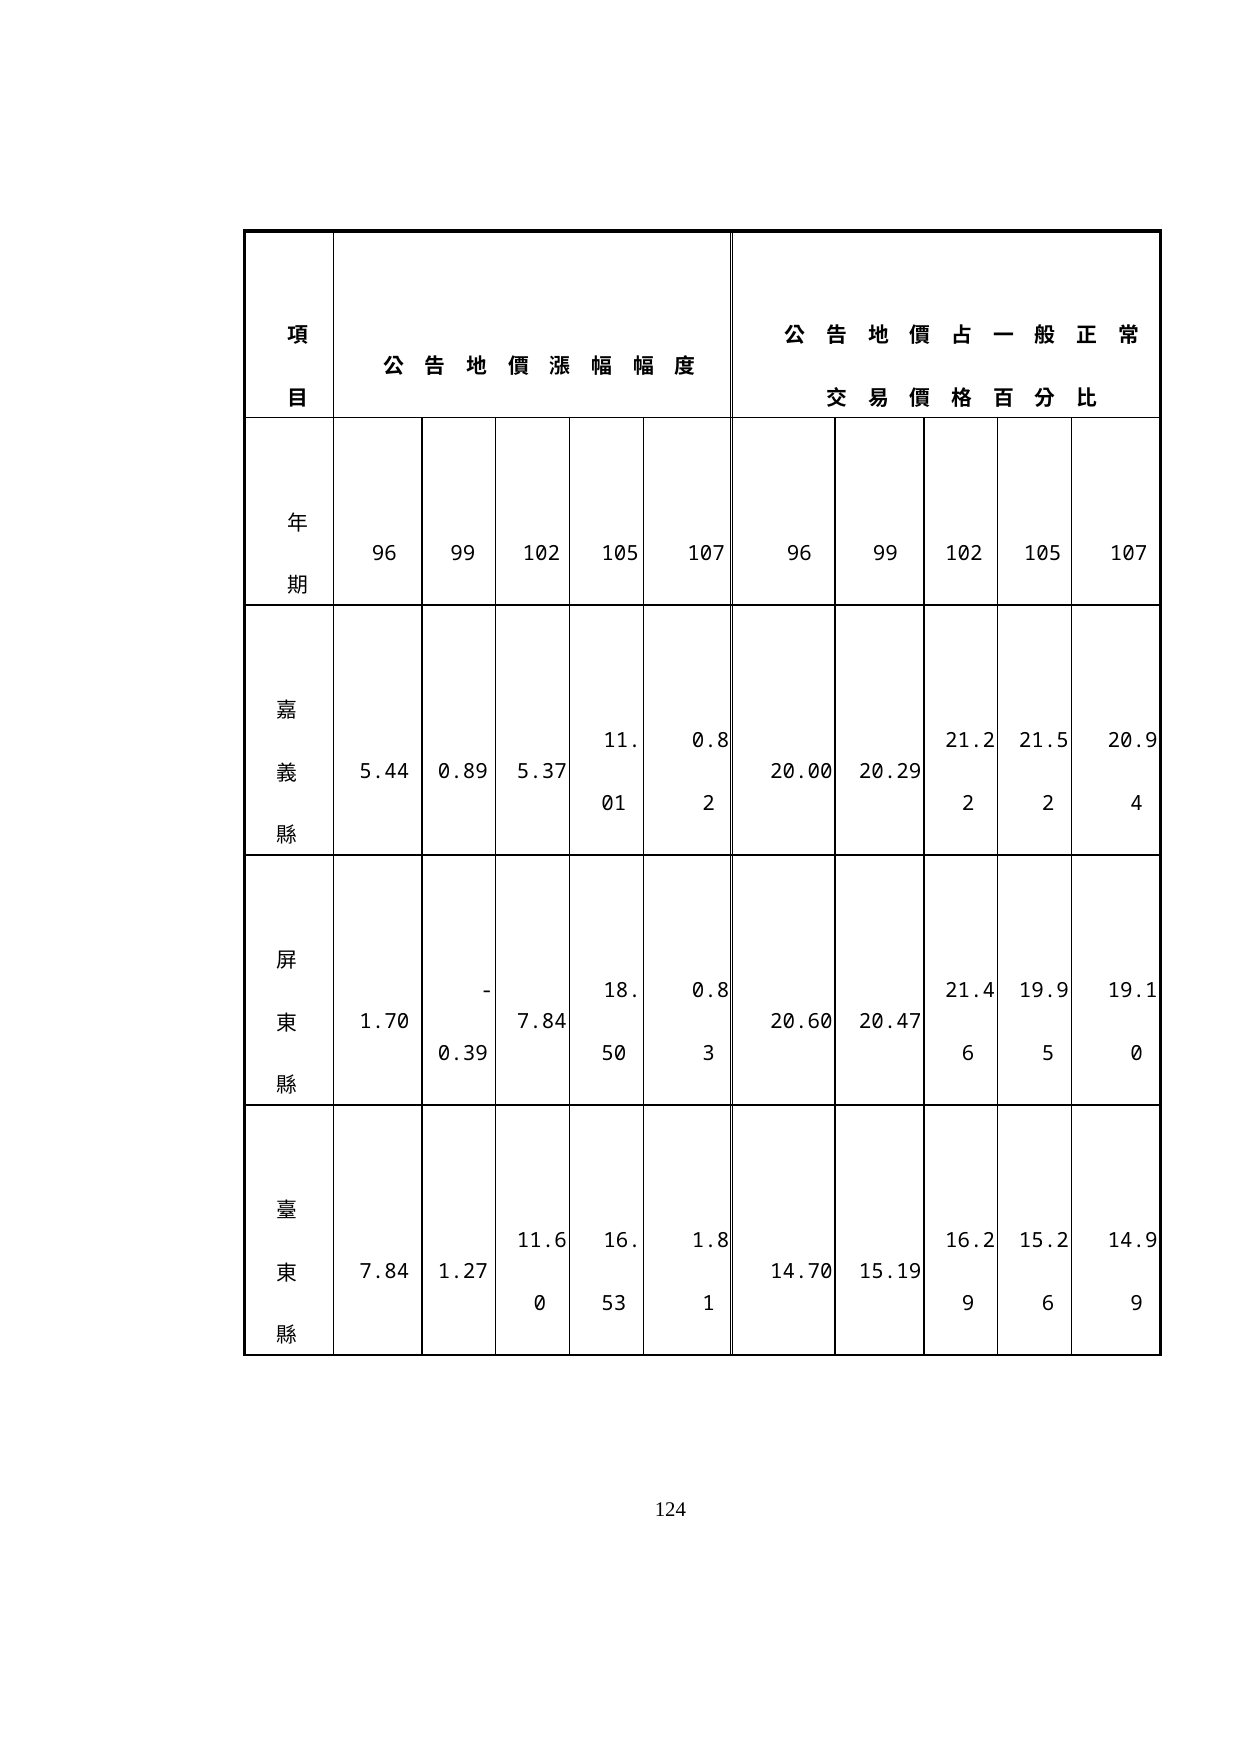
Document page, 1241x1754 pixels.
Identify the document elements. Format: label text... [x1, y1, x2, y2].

table_cell 105 [570, 418, 643, 604]
table_cell 99 [423, 418, 495, 604]
table_cell 5.37 [496, 606, 569, 854]
table_cell 99 [836, 418, 923, 604]
table_cell 19.10 [1072, 856, 1159, 1104]
table_cell 21.22 [925, 606, 997, 854]
table_cell 1.81 [644, 1106, 730, 1354]
table_cell 嘉義縣 [246, 606, 333, 854]
table_cell 臺東縣 [246, 1106, 333, 1354]
table_cell 107 [1072, 418, 1159, 604]
table_cell 11.60 [496, 1106, 569, 1354]
table_cell 102 [925, 418, 997, 604]
table_cell 107 [644, 418, 730, 604]
table_cell 16.29 [925, 1106, 997, 1354]
table_cell -0.39 [423, 856, 495, 1104]
table_cell 20.00 [733, 606, 834, 854]
table_cell 20.29 [836, 606, 923, 854]
table_cell 96 [733, 418, 834, 604]
table_cell 15.26 [998, 1106, 1071, 1354]
table_header 項目 [246, 233, 333, 417]
table_cell 7.84 [496, 856, 569, 1104]
table_cell 14.99 [1072, 1106, 1159, 1354]
table_header 公告地價漲幅幅度 [334, 233, 730, 417]
table_cell 18.50 [570, 856, 643, 1104]
table_cell 16.53 [570, 1106, 643, 1354]
table_cell 20.94 [1072, 606, 1159, 854]
table_cell 21.52 [998, 606, 1071, 854]
table_cell 96 [334, 418, 421, 604]
table_cell 20.60 [733, 856, 834, 1104]
table_cell 20.47 [836, 856, 923, 1104]
table_cell 105 [998, 418, 1071, 604]
table_cell 14.70 [733, 1106, 834, 1354]
table_cell 屏東縣 [246, 856, 333, 1104]
table_cell 102 [496, 418, 569, 604]
table_cell 5.44 [334, 606, 421, 854]
table_cell 年期 [246, 418, 333, 604]
table_header 公告地價占一般正常交易價格百分比 [733, 233, 1159, 417]
table_cell 0.89 [423, 606, 495, 854]
table_cell 15.19 [836, 1106, 923, 1354]
table_cell 1.27 [423, 1106, 495, 1354]
table_cell 19.95 [998, 856, 1071, 1104]
table_cell 7.84 [334, 1106, 421, 1354]
table_cell 21.46 [925, 856, 997, 1104]
table_cell 0.82 [644, 606, 730, 854]
table_cell 1.70 [334, 856, 421, 1104]
table_cell 11.01 [570, 606, 643, 854]
table_cell 0.83 [644, 856, 730, 1104]
